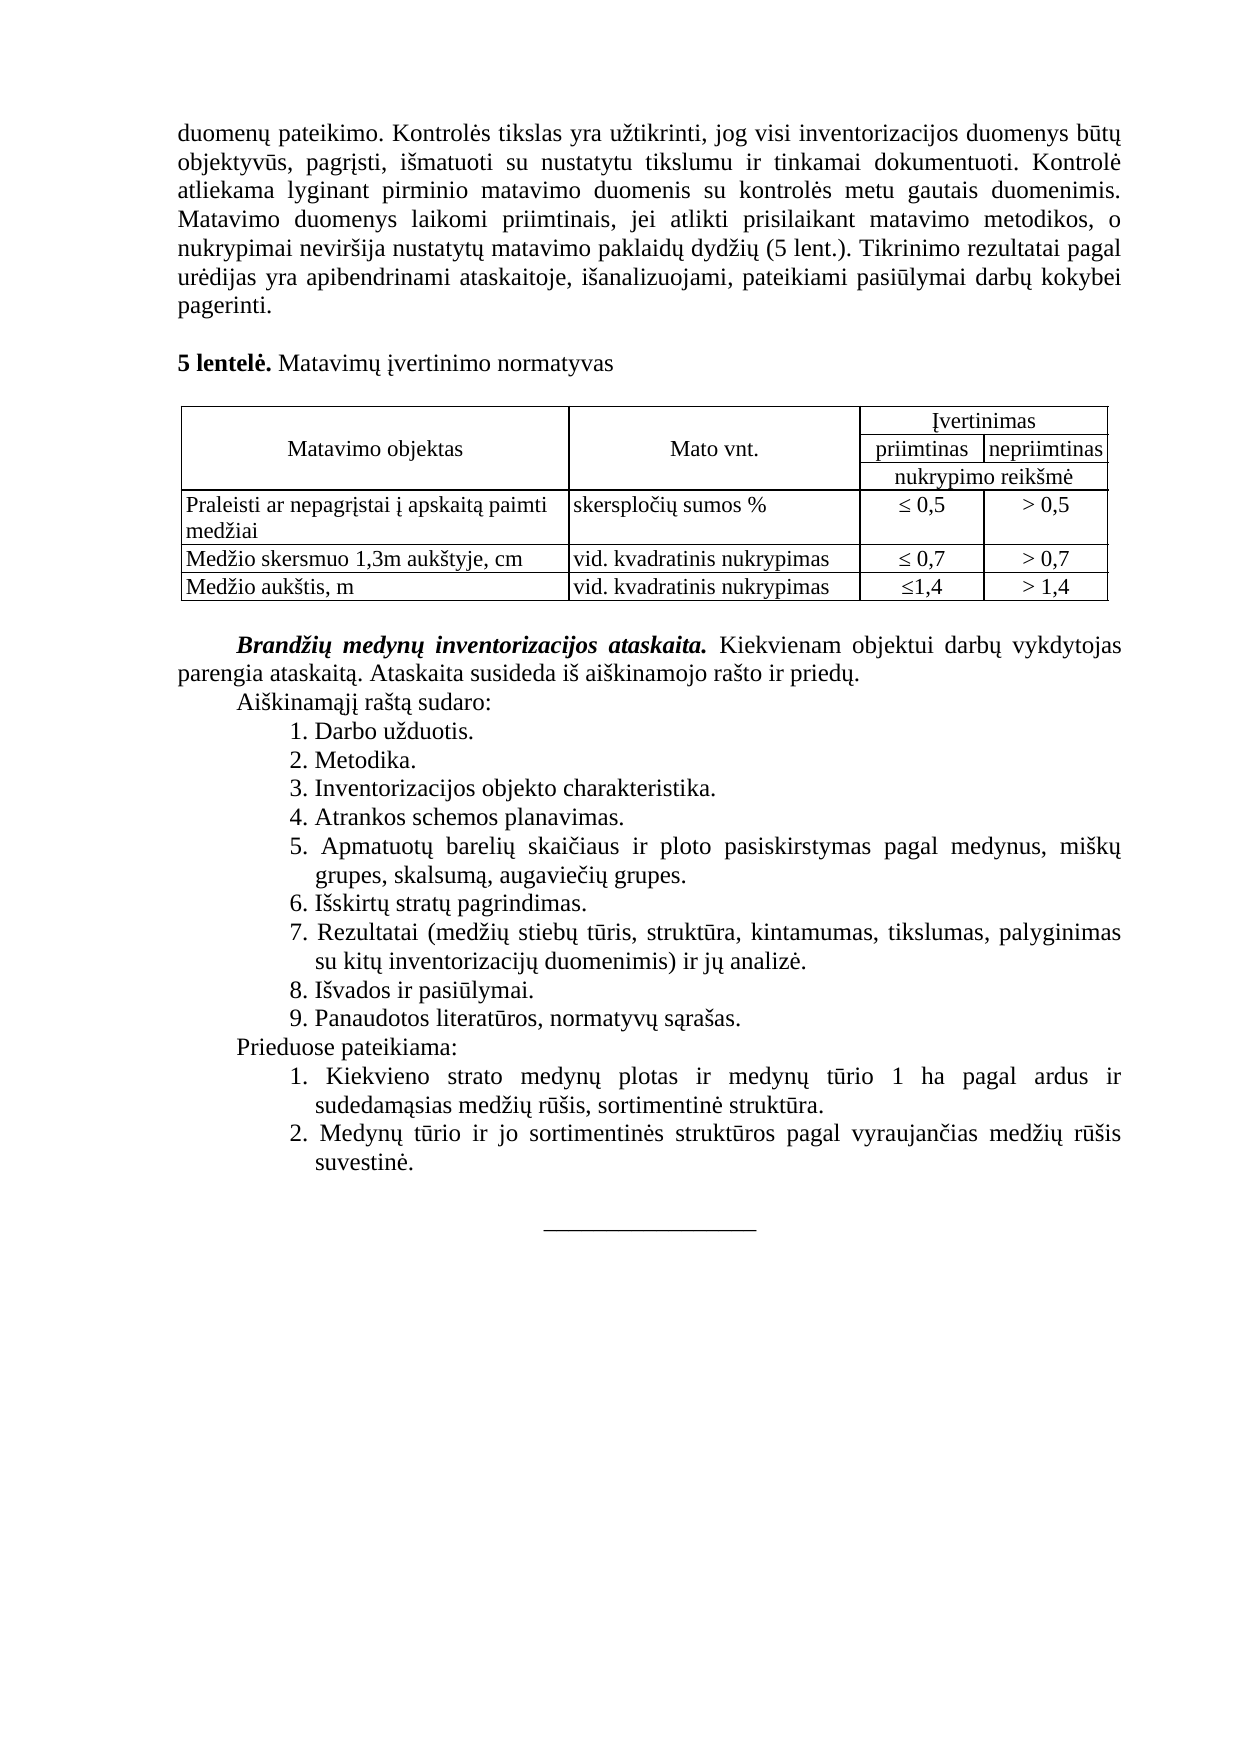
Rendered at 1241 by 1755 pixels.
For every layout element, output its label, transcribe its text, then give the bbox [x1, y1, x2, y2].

text 7. Rezultatai (medžių stiebų tūris, struktūra, kintamumas, tikslumas, palyginimas su kitų inventorizacijų duomenimis) ir jų analizė. [289, 917, 1122, 975]
text duomenų pateikimo. Kontrolės tikslas yra užtikrinti, jog visi inventorizacijos duomenys būtų objektyvūs, pagrįsti, išmatuoti su nustatytu tikslumu ir tinkamai dokumentuoti. Kontrolė atliekama lyginant pirminio matavimo duomenis su kontrolės metu gautais duomenimis. Matavimo duomenys laikomi priimtinais, jei atlikti prisilaikant matavimo metodikos, o nukrypimai neviršija nustatytų matavimo paklaidų dydžių (5 lent.). Tikrinimo rezultatai pagal urėdijas yra apibendrinami ataskaitoje, išanalizuojami, pateikiami pasiūlymai darbų kokybei pagerinti. [177, 118, 1122, 319]
text _________________ [177, 1205, 1122, 1233]
table_cell vid. kvadratinis nukrypimas [570, 573, 859, 599]
table_cell > 0,5 [985, 491, 1107, 544]
text 6. Išskirtų stratų pagrindimas. [289, 888, 1122, 917]
text 8. Išvados ir pasiūlymai. [289, 975, 1122, 1003]
table_cell Medžio skersmuo 1,3m aukštyje, cm [182, 545, 568, 572]
table_cell ≤1,4 [861, 573, 983, 599]
text Brandžių medynų inventorizacijos ataskaita. Kiekvienam objektui darbų vykdytojas parengia ataskaitą. Ataskaita susideda iš aiškinamojo rašto ir priedų. [177, 630, 1122, 687]
table_cell Medžio aukštis, m [182, 573, 568, 599]
text 4. Atrankos schemos planavimas. [289, 802, 1122, 831]
text 3. Inventorizacijos objekto charakteristika. [289, 773, 1122, 802]
table_cell Praleisti ar nepagrįstai į apskaitą paimti medžiai [182, 491, 568, 544]
text 2. Medynų tūrio ir jo sortimentinės struktūros pagal vyraujančias medžių rūšis suvestinė. [289, 1118, 1122, 1176]
text Aiškinamąjį raštą sudaro: [177, 687, 1122, 716]
table_cell > 0,7 [985, 545, 1107, 572]
table_cell > 1,4 [985, 573, 1107, 599]
table_cell nukrypimo reikšmė [861, 463, 1107, 489]
table_cell ≤ 0,5 [861, 491, 983, 544]
table_cell ≤ 0,7 [861, 545, 983, 572]
table_cell priimtinas [861, 435, 983, 461]
text 9. Panaudotos literatūros, normatyvų sąrašas. [289, 1003, 1122, 1032]
text 1. Darbo užduotis. [289, 716, 1122, 745]
table_header Įvertinimas [861, 407, 1107, 433]
text 5 lentelė. Matavimų įvertinimo normatyvas [177, 348, 1122, 377]
table_header Matavimo objektas [182, 407, 568, 489]
text 2. Metodika. [289, 745, 1122, 773]
text 1. Kiekvieno strato medynų plotas ir medynų tūrio 1 ha pagal ardus ir sudedamąsias medžių rūšis, sortimentinė struktūra. [289, 1061, 1122, 1118]
table_cell nepriimtinas [985, 435, 1107, 461]
text Prieduose pateikiama: [177, 1032, 1122, 1061]
text 5. Apmatuotų barelių skaičiaus ir ploto pasiskirstymas pagal medynus, miškų grupes, skalsumą, augaviečių grupes. [289, 831, 1122, 888]
table_header Mato vnt. [570, 407, 859, 489]
table_cell vid. kvadratinis nukrypimas [570, 545, 859, 572]
table_cell skerspločių sumos % [570, 491, 859, 544]
